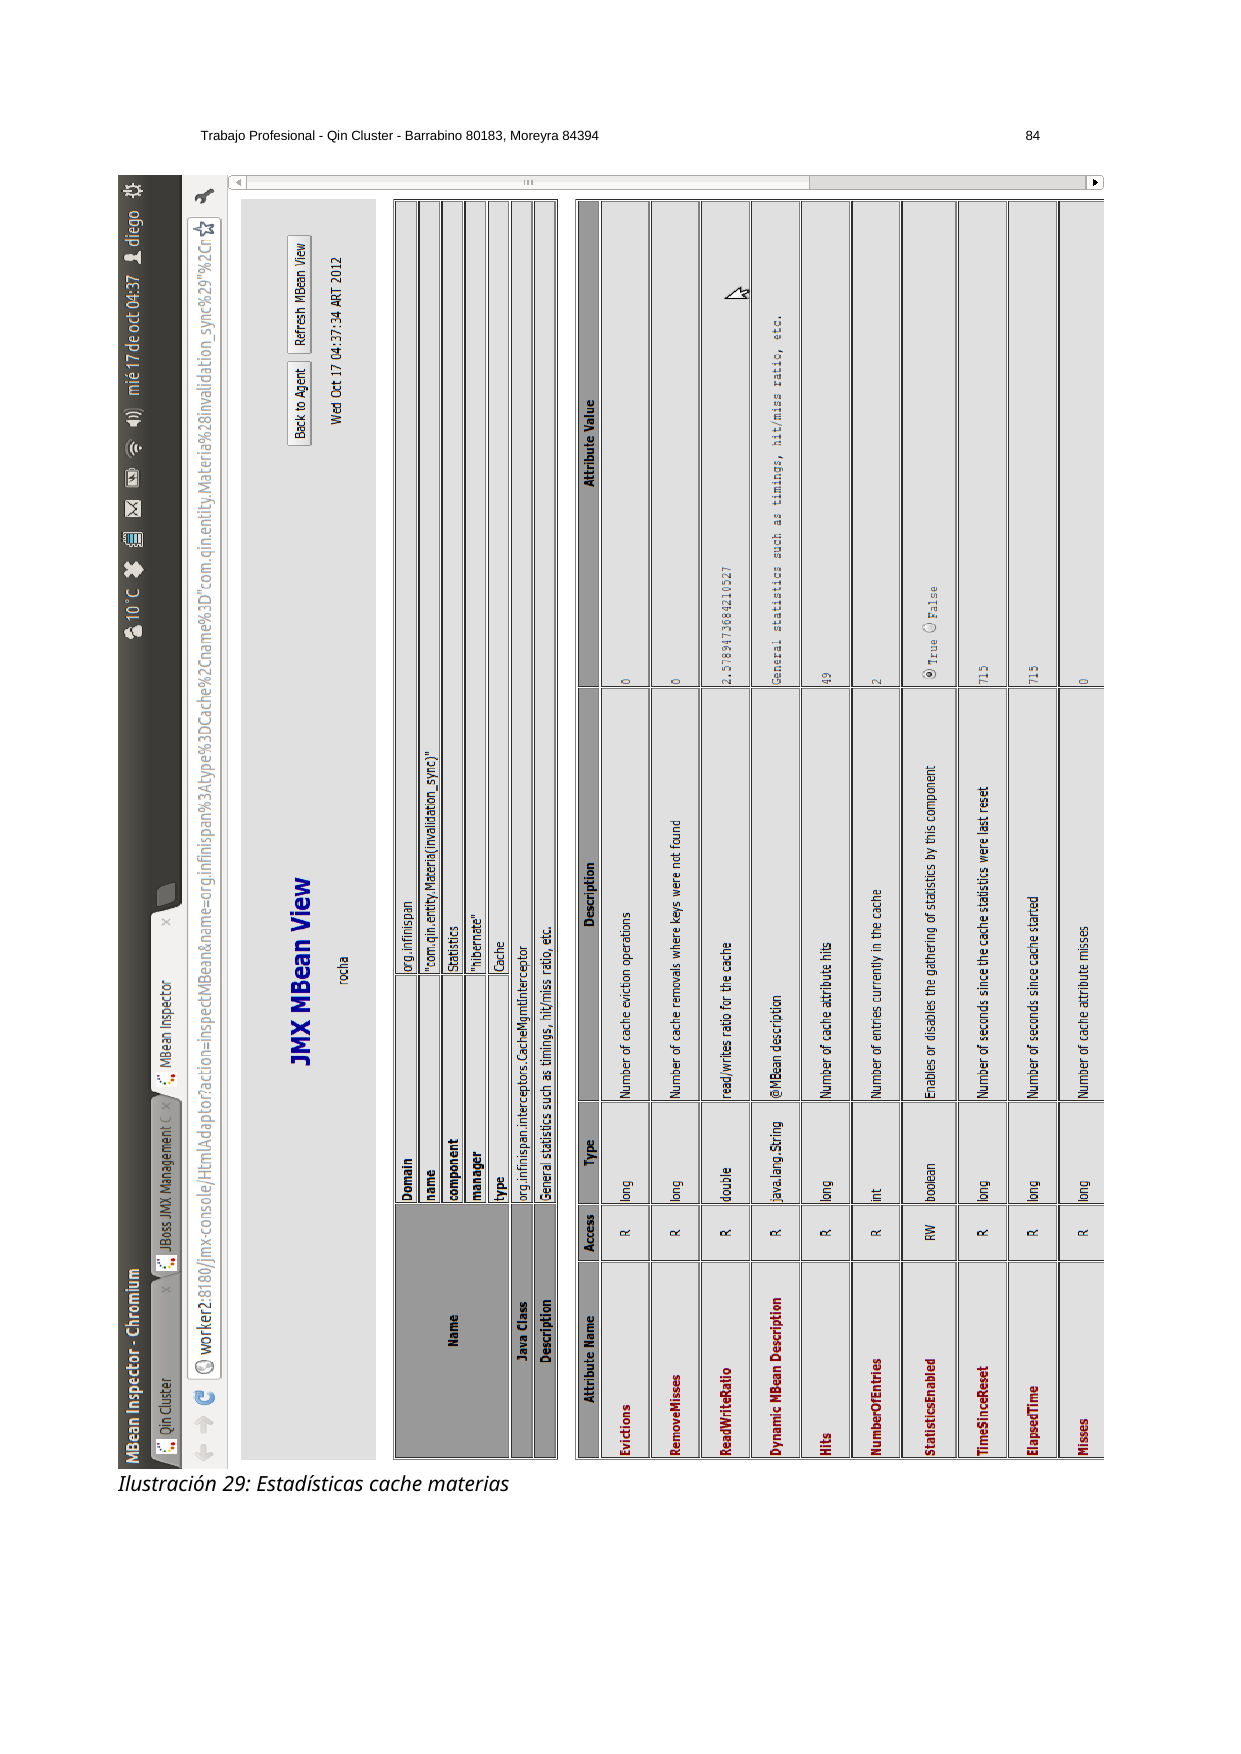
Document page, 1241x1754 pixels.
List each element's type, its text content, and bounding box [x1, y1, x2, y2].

text Ilustración 29: Estadísticas cache materias [118, 1469, 1104, 1497]
picture [118, 175, 1104, 1469]
